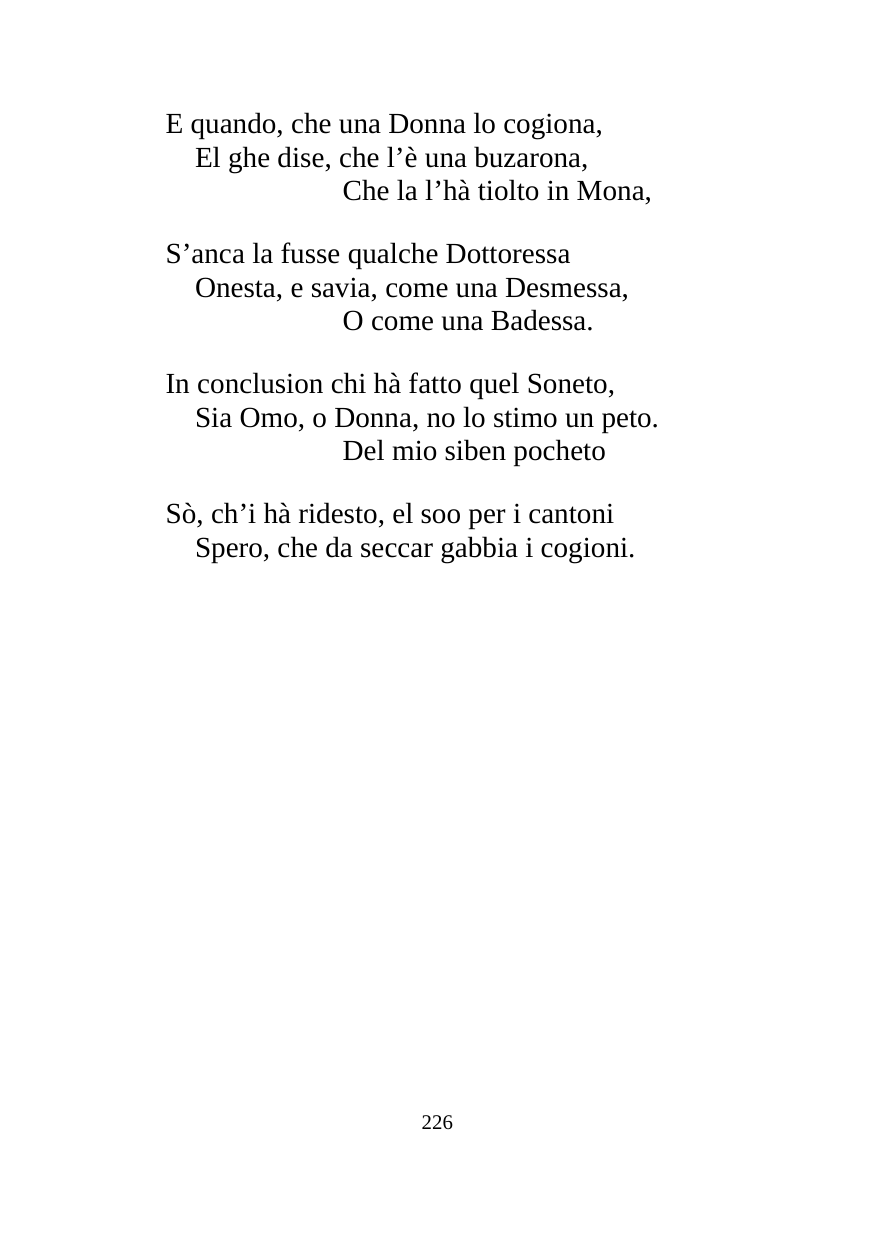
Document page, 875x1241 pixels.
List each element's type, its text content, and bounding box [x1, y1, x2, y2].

text E quando, che una Donna lo cogiona, El ghe dise, che l’è una buzarona, Che la l’hà tiolto in Mona, [165, 106, 768, 207]
text Sò, ch’i hà ridesto, el soo per i cantoni Spero, che da seccar gabbia i cogioni. [165, 497, 768, 564]
text S’anca la fusse qualche Dottoressa Onesta, e savia, come una Desmessa, O come una Badessa. [165, 236, 768, 337]
text In conclusion chi hà fatto quel Soneto, Sia Omo, o Donna, no lo stimo un peto. Del mio siben pocheto [165, 366, 768, 467]
